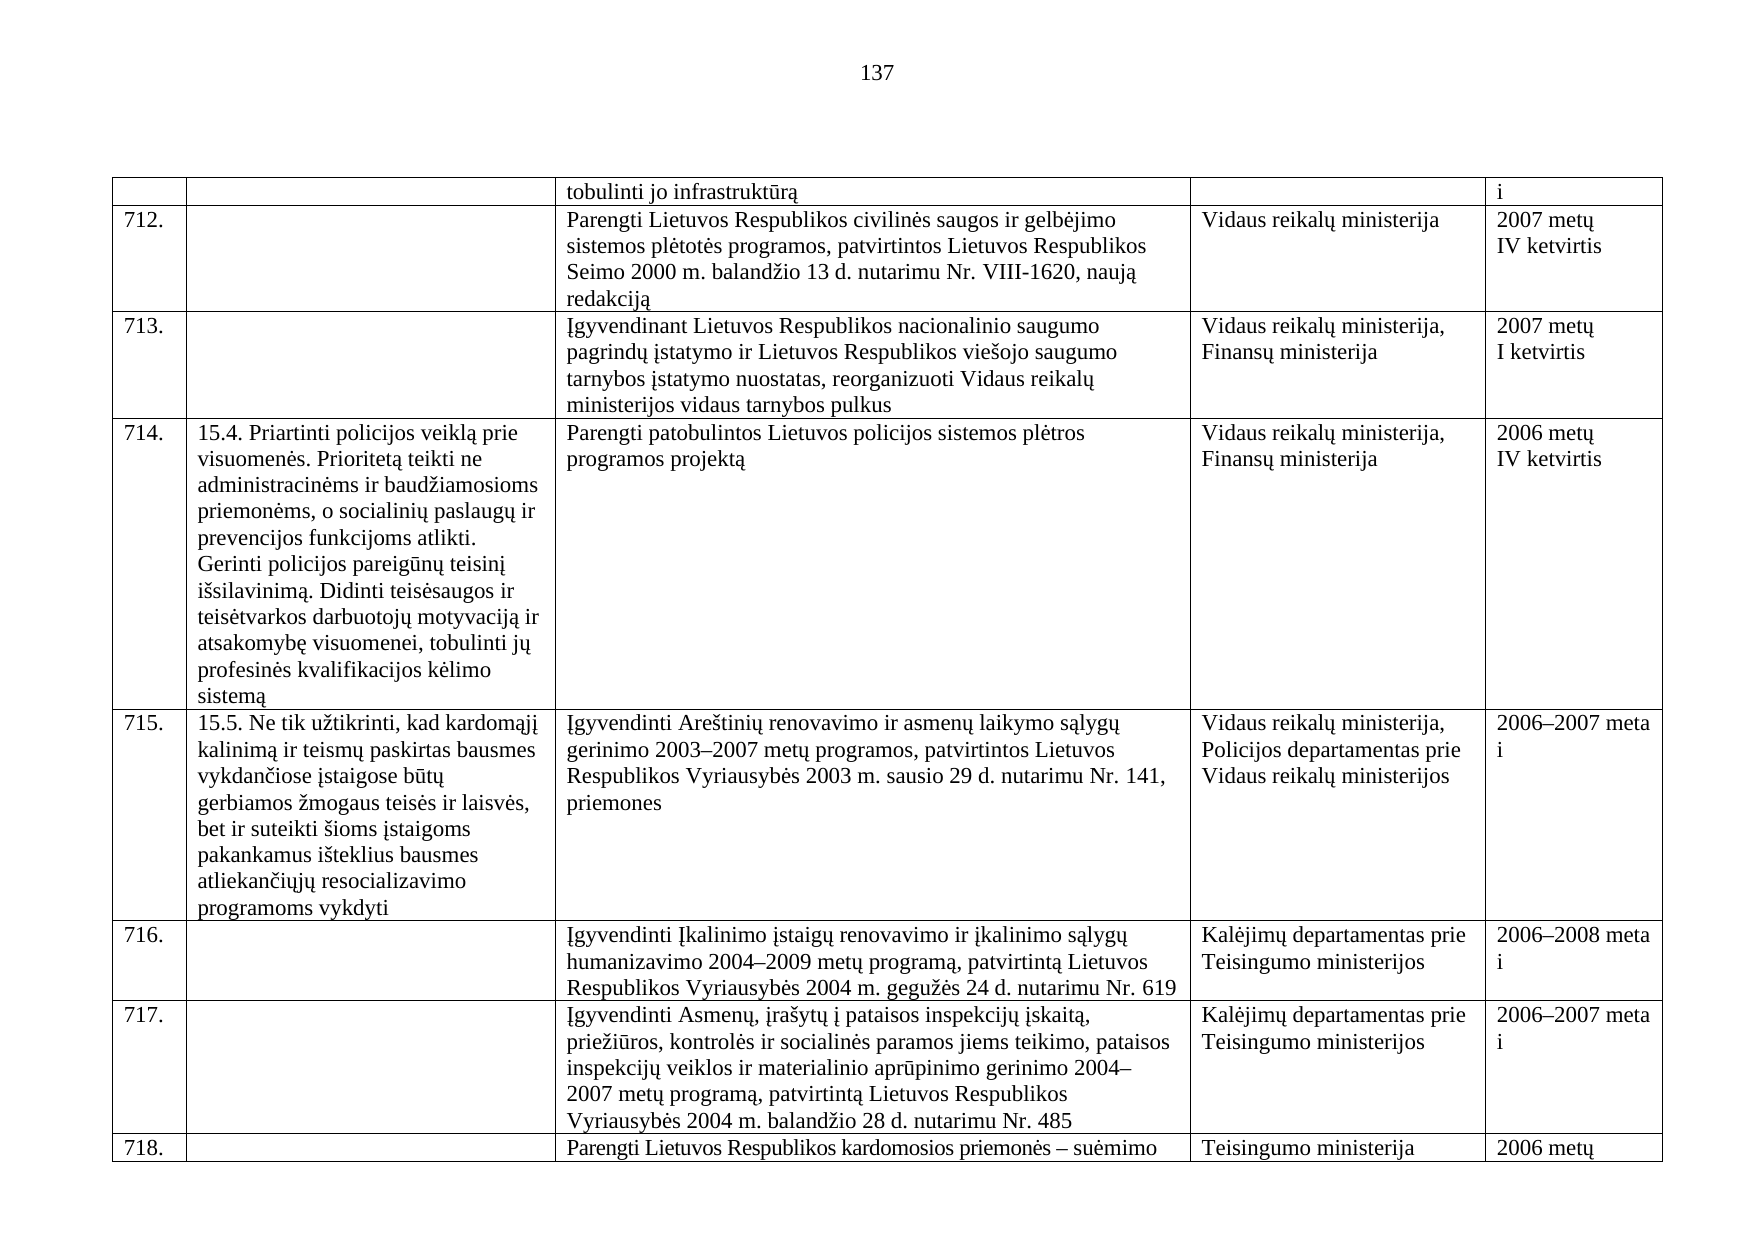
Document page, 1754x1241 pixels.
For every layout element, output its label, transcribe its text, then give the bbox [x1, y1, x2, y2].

table_cell Įgyvendinti Įkalinimo įstaigų renovavimo ir įkalinimo sąlygų humanizavimo 2004–2009 metų programą, patvirtintą Lietuvos Respublikos Vyriausybės 2004 m. gegužės 24 d. nutarimu Nr. 619 [556, 921, 1190, 1000]
table_cell 716. [113, 921, 186, 1000]
table_cell Vidaus reikalų ministerija, Finansų ministerija [1191, 419, 1485, 708]
table_cell 712. [113, 206, 186, 311]
table_cell Vidaus reikalų ministerija, Policijos departamentas prie Vidaus reikalų ministerijos [1191, 710, 1485, 920]
table_cell Teisingumo ministerija [1191, 1134, 1485, 1161]
table_cell [187, 178, 555, 204]
table_cell Įgyvendinti Asmenų, įrašytų į pataisos inspekcijų įskaitą, priežiūros, kontrolės ir socialinės paramos jiems teikimo, pataisos inspekcijų veiklos ir materialinio aprūpinimo gerinimo 2004–2007 metų programą, patvirtintą Lietuvos Respublikos Vyriausybės 2004 m. balandžio 28 d. nutarimu Nr. 485 [556, 1001, 1190, 1133]
table_cell Parengti Lietuvos Respublikos civilinės saugos ir gelbėjimo sistemos plėtotės programos, patvirtintos Lietuvos Respublikos Seimo 2000 m. balandžio 13 d. nutarimu Nr. VIII-1620, naują redakciją [556, 206, 1190, 311]
table_cell 717. [113, 1001, 186, 1133]
table_cell [113, 178, 186, 204]
table_cell [187, 312, 555, 417]
table_cell 2006 metų [1486, 1134, 1662, 1161]
table_cell i [1486, 178, 1662, 204]
table_cell 2006 metų IV ketvirtis [1486, 419, 1662, 708]
table_cell tobulinti jo infrastruktūrą [556, 178, 1190, 204]
table_cell 715. [113, 710, 186, 920]
table_cell Įgyvendinti Areštinių renovavimo ir asmenų laikymo sąlygų gerinimo 2003–2007 metų programos, patvirtintos Lietuvos Respublikos Vyriausybės 2003 m. sausio 29 d. nutarimu Nr. 141, priemones [556, 710, 1190, 920]
table_cell 713. [113, 312, 186, 417]
table_cell 2006–2008 metai [1486, 921, 1662, 1000]
table_cell [187, 1001, 555, 1133]
table_cell 2006–2007 metai [1486, 710, 1662, 920]
table_cell 2006–2007 metai [1486, 1001, 1662, 1133]
table_cell Parengti Lietuvos Respublikos kardomosios priemonės – suėmimo [556, 1134, 1190, 1161]
table_cell [187, 1134, 555, 1161]
table_cell 15.5. Ne tik užtikrinti, kad kardomąjį kalinimą ir teismų paskirtas bausmes vykdančiose įstaigose būtų gerbiamos žmogaus teisės ir laisvės, bet ir suteikti šioms įstaigoms pakankamus išteklius bausmes atliekančiųjų resocializavimo programoms vykdyti [187, 710, 555, 920]
table_cell 718. [113, 1134, 186, 1161]
table_cell Parengti patobulintos Lietuvos policijos sistemos plėtros programos projektą [556, 419, 1190, 708]
table_cell 2007 metų I ketvirtis [1486, 312, 1662, 417]
table_cell Vidaus reikalų ministerija, Finansų ministerija [1191, 312, 1485, 417]
table_cell 15.4. Priartinti policijos veiklą prie visuomenės. Prioritetą teikti ne administracinėms ir baudžiamosioms priemonėms, o socialinių paslaugų ir prevencijos funkcijoms atlikti. Gerinti policijos pareigūnų teisinį išsilavinimą. Didinti teisėsaugos ir teisėtvarkos darbuotojų motyvaciją ir atsakomybę visuomenei, tobulinti jų profesinės kvalifikacijos kėlimo sistemą [187, 419, 555, 708]
table_cell Kalėjimų departamentas prie Teisingumo ministerijos [1191, 1001, 1485, 1133]
table_cell Kalėjimų departamentas prie Teisingumo ministerijos [1191, 921, 1485, 1000]
table_cell Įgyvendinant Lietuvos Respublikos nacionalinio saugumo pagrindų įstatymo ir Lietuvos Respublikos viešojo saugumo tarnybos įstatymo nuostatas, reorganizuoti Vidaus reikalų ministerijos vidaus tarnybos pulkus [556, 312, 1190, 417]
table_cell [187, 206, 555, 311]
table_cell [187, 921, 555, 1000]
table_cell 2007 metų IV ketvirtis [1486, 206, 1662, 311]
table_cell Vidaus reikalų ministerija [1191, 206, 1485, 311]
table_cell 714. [113, 419, 186, 708]
table_cell [1191, 178, 1485, 204]
